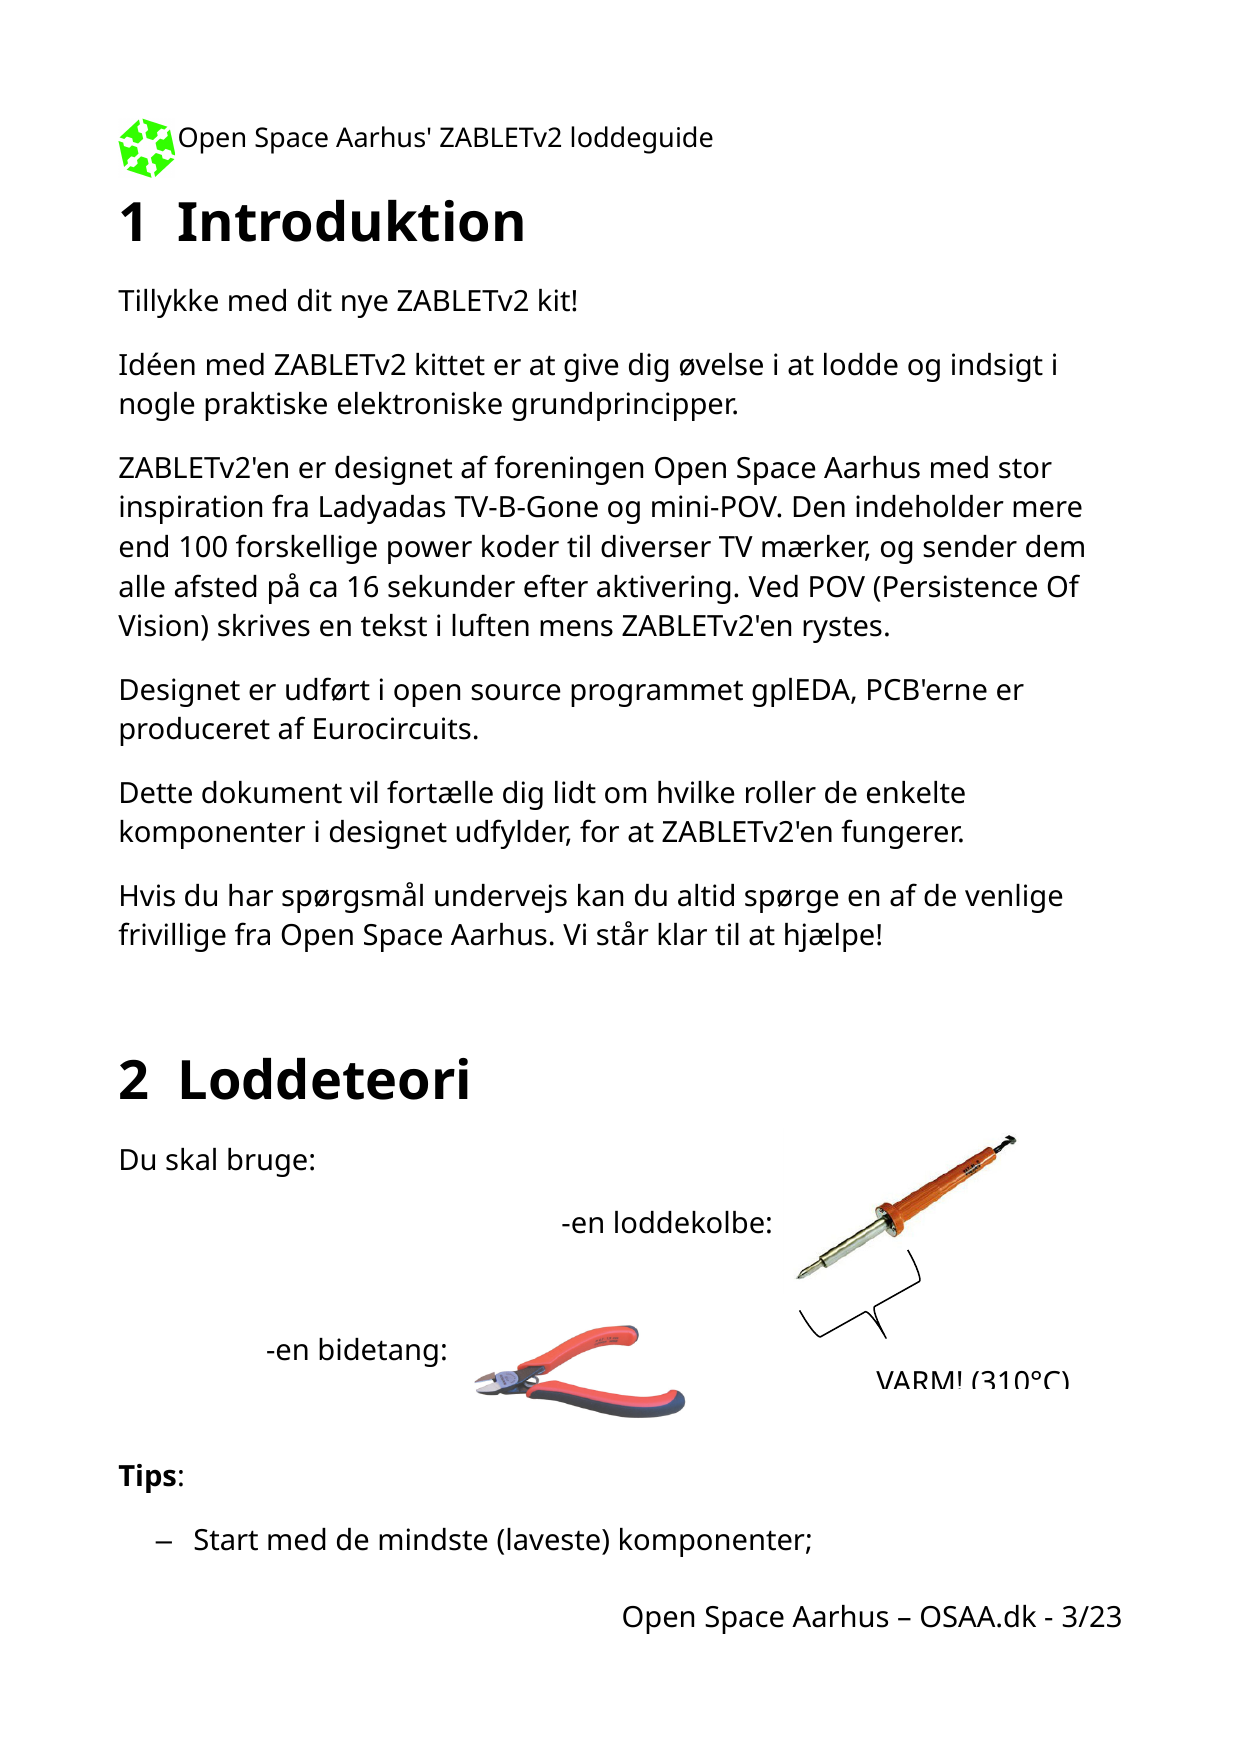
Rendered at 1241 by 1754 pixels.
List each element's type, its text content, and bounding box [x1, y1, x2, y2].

text [1020, 1139, 1122, 1178]
text Hvis du har spørgsmål undervejs kan du altid spørge en af de venlige frivillige fra Open Space Aarhus. Vi står klar til at hjælpe! [118, 875, 1122, 954]
picture [118, 118, 175, 178]
text Tips: [118, 1455, 1122, 1495]
text ZABLETv2'en er designet af foreningen Open Space Aarhus med stor inspiration fra Ladyadas TV-B-Gone og mini-POV. Den indeholder mere end 100 forskellige power koder til diverser TV mærker, og sender dem alle afsted på ca 16 sekunder efter aktivering. Ved POV (Persistence Of Vision) skrives en tekst i luften mens ZABLETv2'en rystes. [118, 447, 1122, 645]
text -en bidetang: [118, 1329, 459, 1368]
subtitle Loddeteori [118, 1041, 1122, 1115]
text -en loddekolbe: [118, 1202, 783, 1242]
text Tillykke med dit nye ZABLETv2 kit! [118, 281, 1122, 320]
text [1020, 1202, 1122, 1242]
picture [459, 1253, 698, 1491]
text Designet er udført i open source programmet gplEDA, PCB'erne er produceret af Eurocircuits. [118, 669, 1122, 748]
subtitle Introduktion [118, 183, 1122, 257]
list Start med de mindste (laveste) komponenter; [156, 1519, 1122, 1558]
text VARM! (310°C) [876, 1361, 1081, 1388]
text Du skal bruge: [118, 1139, 783, 1178]
text [698, 1329, 1122, 1396]
text Idéen med ZABLETv2 kittet er at give dig øvelse i at lodde og indsigt i nogle praktiske elektroniske grundprincipper. [118, 344, 1122, 423]
picture [783, 1128, 1020, 1294]
text Dette dokument vil fortælle dig lidt om hvilke roller de enkelte komponenter i designet udfylder, for at ZABLETv2'en fungerer. [118, 772, 1122, 851]
